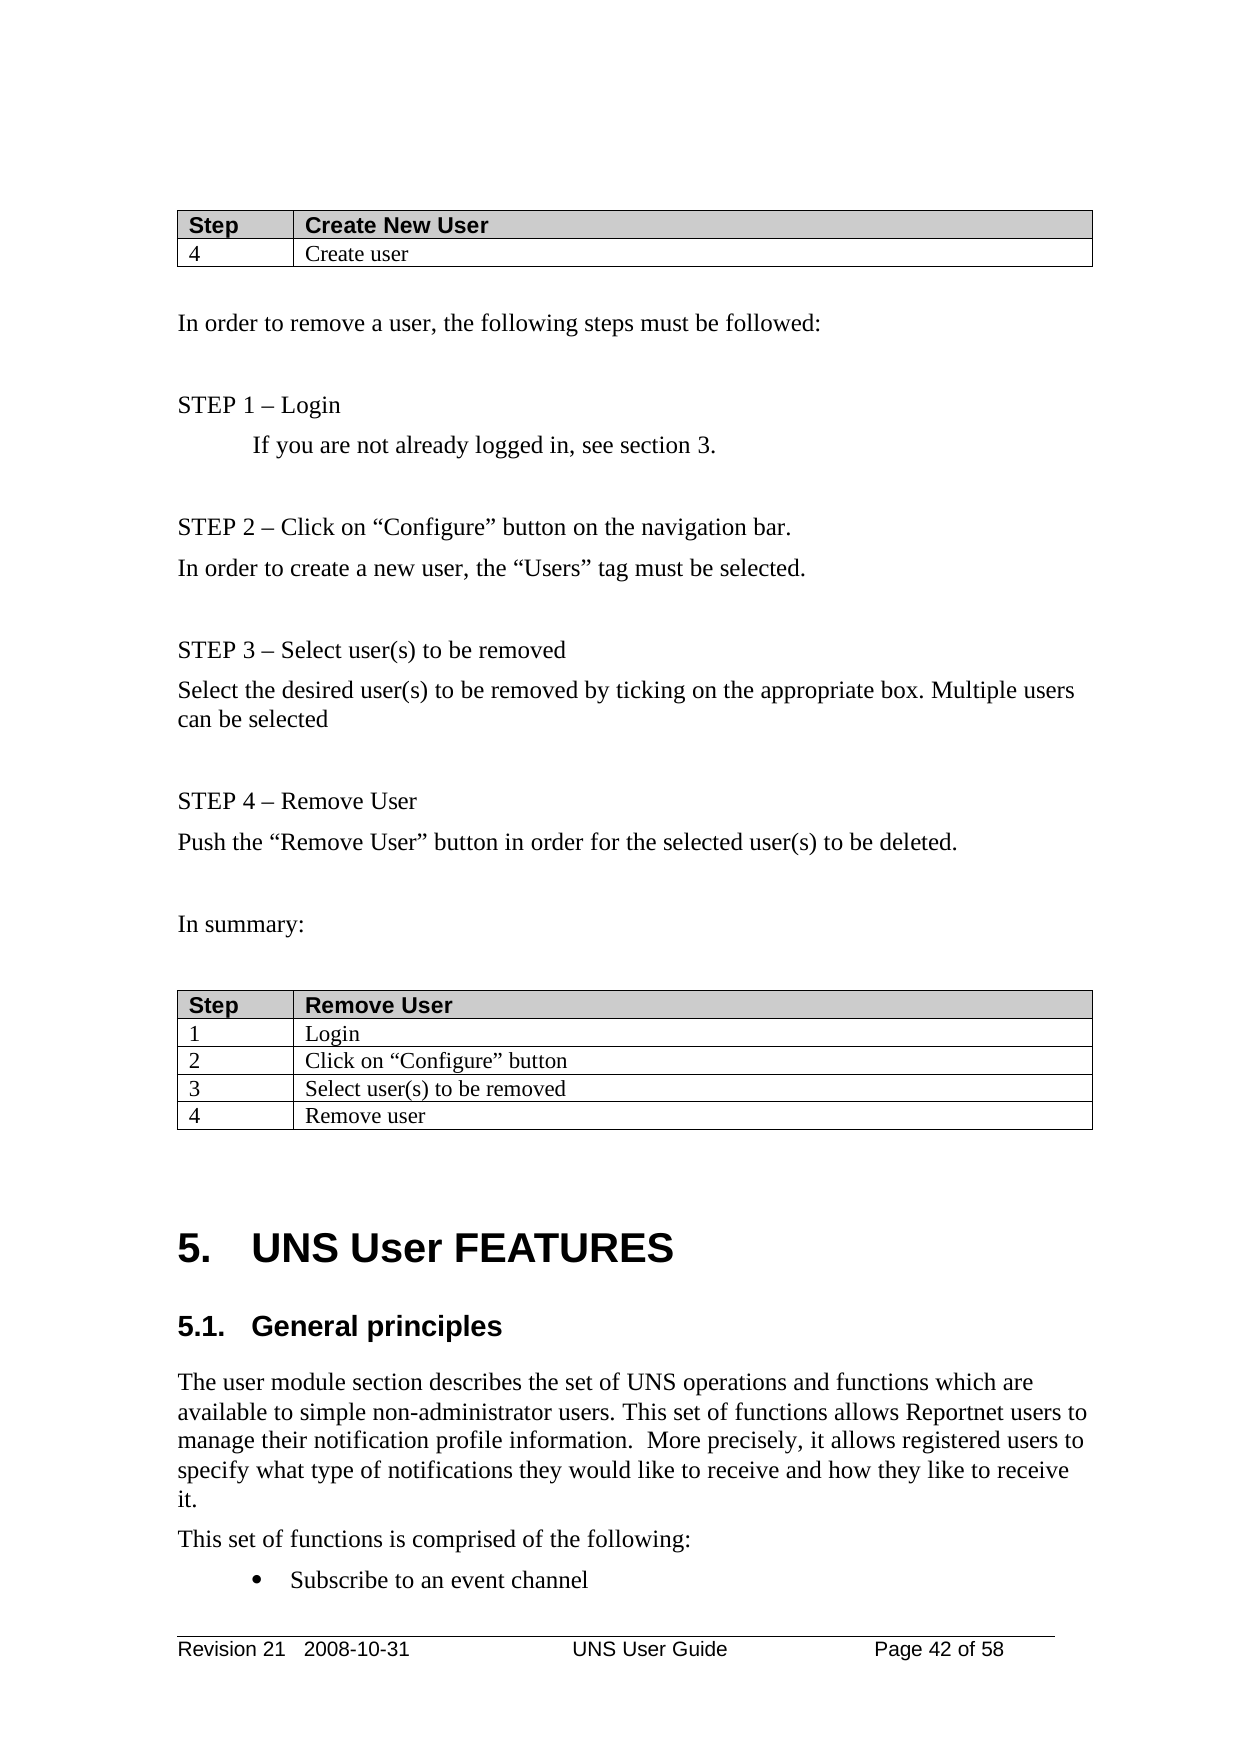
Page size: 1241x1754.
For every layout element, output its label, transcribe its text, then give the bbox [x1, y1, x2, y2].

table_cell 4 [178, 239, 293, 266]
text STEP 3 – Select user(s) to be removed [177, 634, 1092, 663]
table_cell Click on “Configure” button [294, 1047, 1092, 1073]
table_header Remove User [294, 991, 1092, 1018]
text In summary: [177, 908, 1092, 938]
text This set of functions is comprised of the following: [177, 1524, 1092, 1553]
table_cell Remove user [294, 1102, 1092, 1129]
table_cell Login [294, 1019, 1092, 1046]
text If you are not already logged in, see section 3. [177, 430, 1092, 459]
table_cell 3 [178, 1075, 293, 1101]
text In order to remove a user, the following steps must be followed: [177, 308, 1092, 337]
table_cell 1 [178, 1019, 293, 1046]
text The user module section describes the set of UNS operations and functions which are available to simple non-administrator users. This set of functions allows Reportnet users to manage their notification profile information. More precisely, it allows registered users to specify what type of notifications they would like to receive and how they like to receive it. [177, 1367, 1092, 1513]
table_cell 2 [178, 1047, 293, 1073]
table_cell Select user(s) to be removed [294, 1075, 1092, 1101]
text STEP 4 – Remove User [177, 786, 1092, 815]
text STEP 2 – Click on “Configure” button on the navigation bar. [177, 512, 1092, 541]
list Subscribe to an event channel [252, 1565, 1092, 1594]
text Push the “Remove User” button in order for the selected user(s) to be deleted. [177, 827, 1092, 856]
subtitle General principles [177, 1309, 1092, 1342]
table_cell Create user [294, 239, 1092, 266]
text In order to create a new user, the “Users” tag must be selected. [177, 553, 1092, 582]
table_header Step [178, 211, 293, 238]
subtitle UNS User FEATURES [177, 1223, 1092, 1271]
text STEP 1 – Login [177, 389, 1092, 418]
text Select the desired user(s) to be removed by ticking on the appropriate box. Multiple users can be selected [177, 675, 1092, 733]
table_header Step [178, 991, 293, 1018]
table_header Create New User [294, 211, 1092, 238]
table_cell 4 [178, 1102, 293, 1129]
